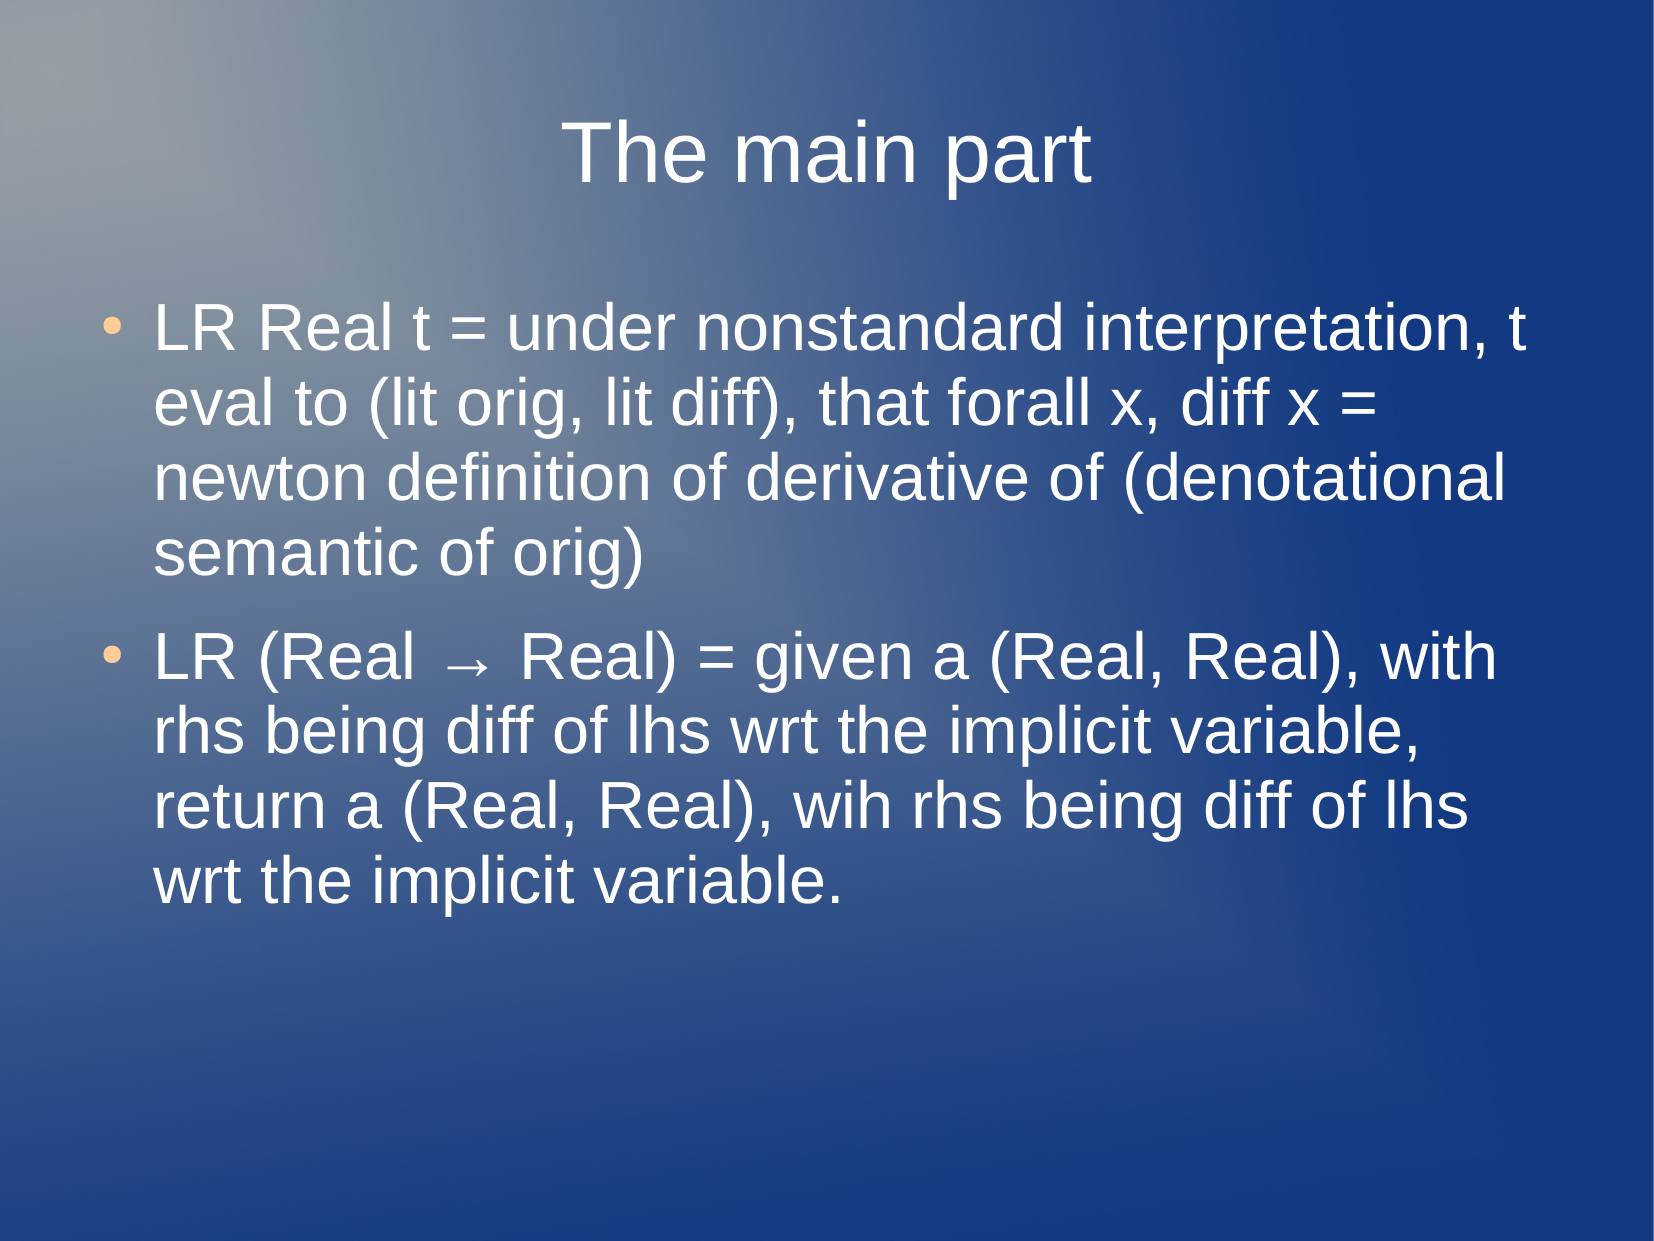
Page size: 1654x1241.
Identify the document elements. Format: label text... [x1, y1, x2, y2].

list LR Real t = under nonstandard interpretation, t eval to (lit orig, lit diff), that forall x, diff x = newton definition of derivative of (denotational semantic of orig) LR (Real → Real) = given a (Real, Real), with rhs being diff of lhs wrt the implicit variable, return a (Real, Real), wih rhs being diff of lhs wrt the implicit variable. [82, 290, 1571, 1109]
title The main part [82, 49, 1571, 257]
picture [0, 0, 1654, 1241]
